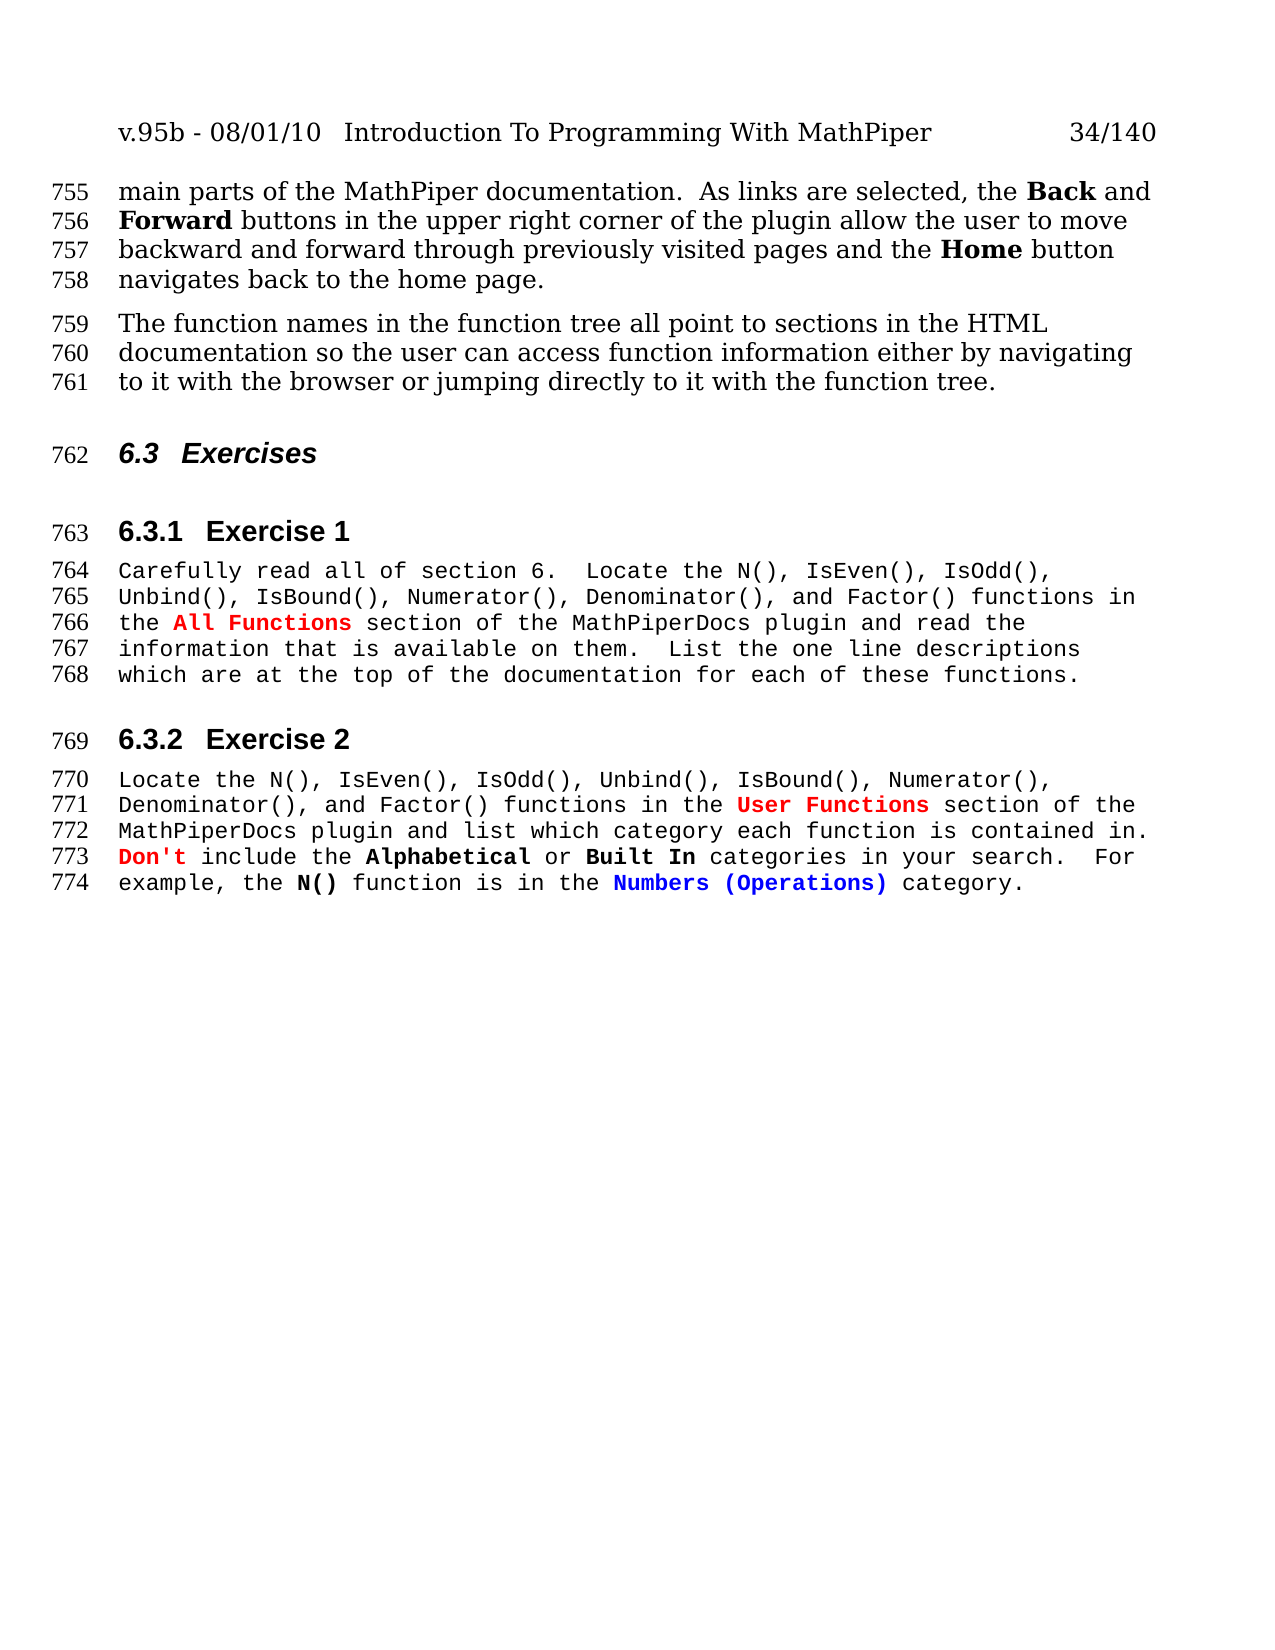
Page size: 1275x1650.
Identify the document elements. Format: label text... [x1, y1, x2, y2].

text Locate the N(), IsEven(), IsOdd(), Unbind(), IsBound(), Numerator(), Denominator(), and Factor() functions in the User Functions section of the MathPiperDocs plugin and list which category each function is contained in. Don't include the Alphabetical or Built In categories in your search. For example, the N() function is in the Numbers (Operations) category. [118, 768, 1157, 898]
text main parts of the MathPiper documentation. As links are selected, the Back and Forward buttons in the upper right corner of the plugin allow the user to move backward and forward through previously visited pages and the Home button navigates back to the home page. [118, 177, 1157, 294]
subtitle Exercise 1 [118, 514, 1157, 548]
text The function names in the function tree all point to sections in the HTML documentation so the user can access function information either by navigating to it with the browser or jumping directly to it with the function tree. [118, 309, 1157, 397]
subtitle Exercise 2 [118, 722, 1157, 756]
text Carefully read all of section 6. Locate the N(), IsEven(), IsOdd(), Unbind(), IsBound(), Numerator(), Denominator(), and Factor() functions in the All Functions section of the MathPiperDocs plugin and read the information that is available on them. List the one line descriptions which are at the top of the documentation for each of these functions. [118, 560, 1157, 689]
subtitle Exercises [118, 436, 1157, 469]
